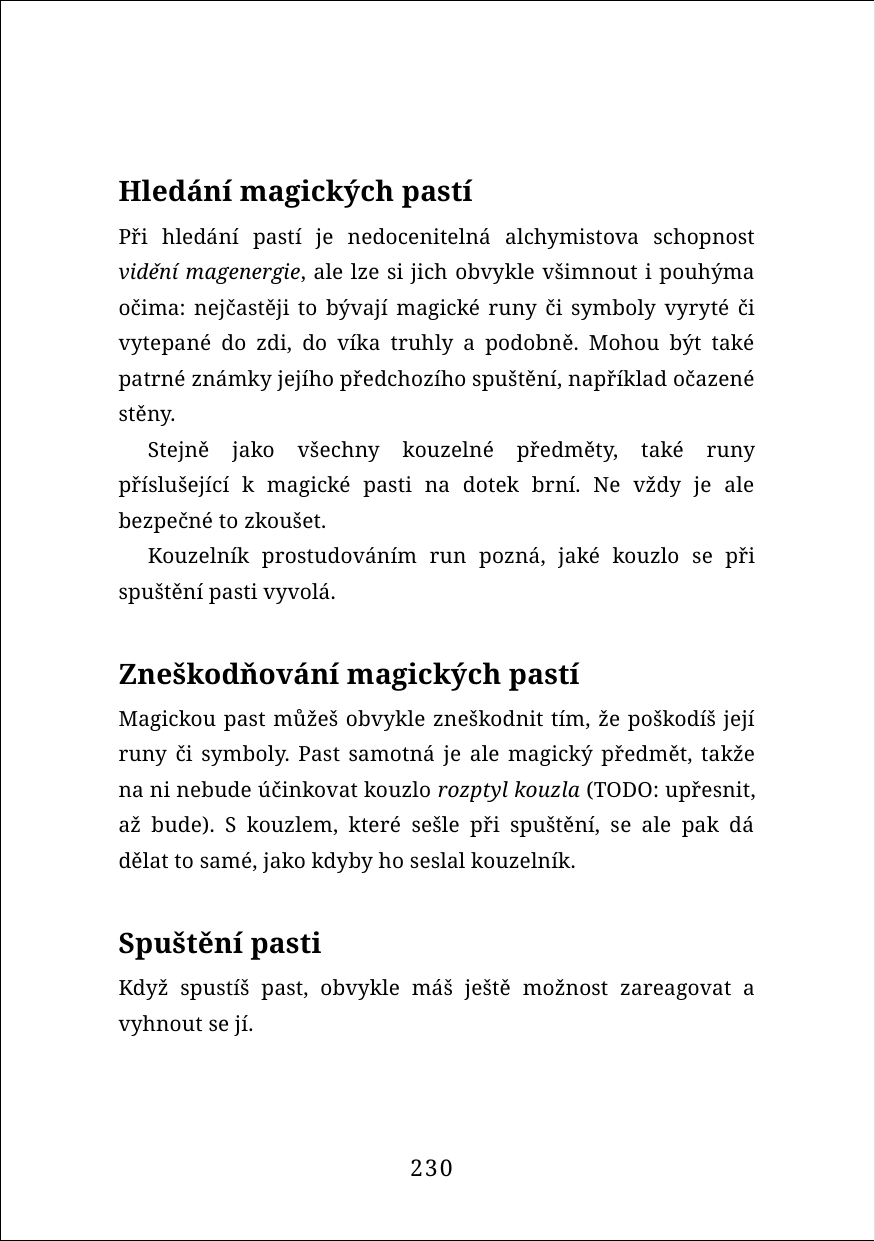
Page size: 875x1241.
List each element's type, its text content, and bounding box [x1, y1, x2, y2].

text Magickou past můžeš obvykle zneškodnit tím, že poškodíš její runy či symboly. Past samotná je ale magický předmět, takže na ni nebude účinkovat kouzlo rozptyl kouzla (TODO: upřesnit, až bude). S kouzlem, které sešle při spuštění, se ale pak dá dělat to samé, jako kdyby ho seslal kouzelník. [118, 704, 756, 874]
text Při hledání pastí je nedocenitelná alchymistova schopnost vidění magenergie, ale lze si jich obvykle všimnout i pouhýma očima: nejčastěji to bývají magické runy či symboly vyryté či vytepané do zdi, do víka truhly a podobně. Mohou být také patrné známky jejího předchozího spuštění, například očazené stěny. Stejně jako všechny kouzelné předměty, také runy příslušející k magické pasti na dotek brní. Ne vždy je ale bezpečné to zkoušet. Kouzelník prostudováním run pozná, jaké kouzlo se při spuštění pasti vyvolá. [118, 222, 756, 606]
subtitle Zneškodňování magických pastí [118, 654, 756, 692]
text Když spustíš past, obvykle máš ještě možnost zareagovat a vyhnout se jí. [118, 973, 756, 1037]
subtitle Spuštění pasti [118, 923, 756, 961]
subtitle Hledání magických pastí [118, 172, 756, 210]
